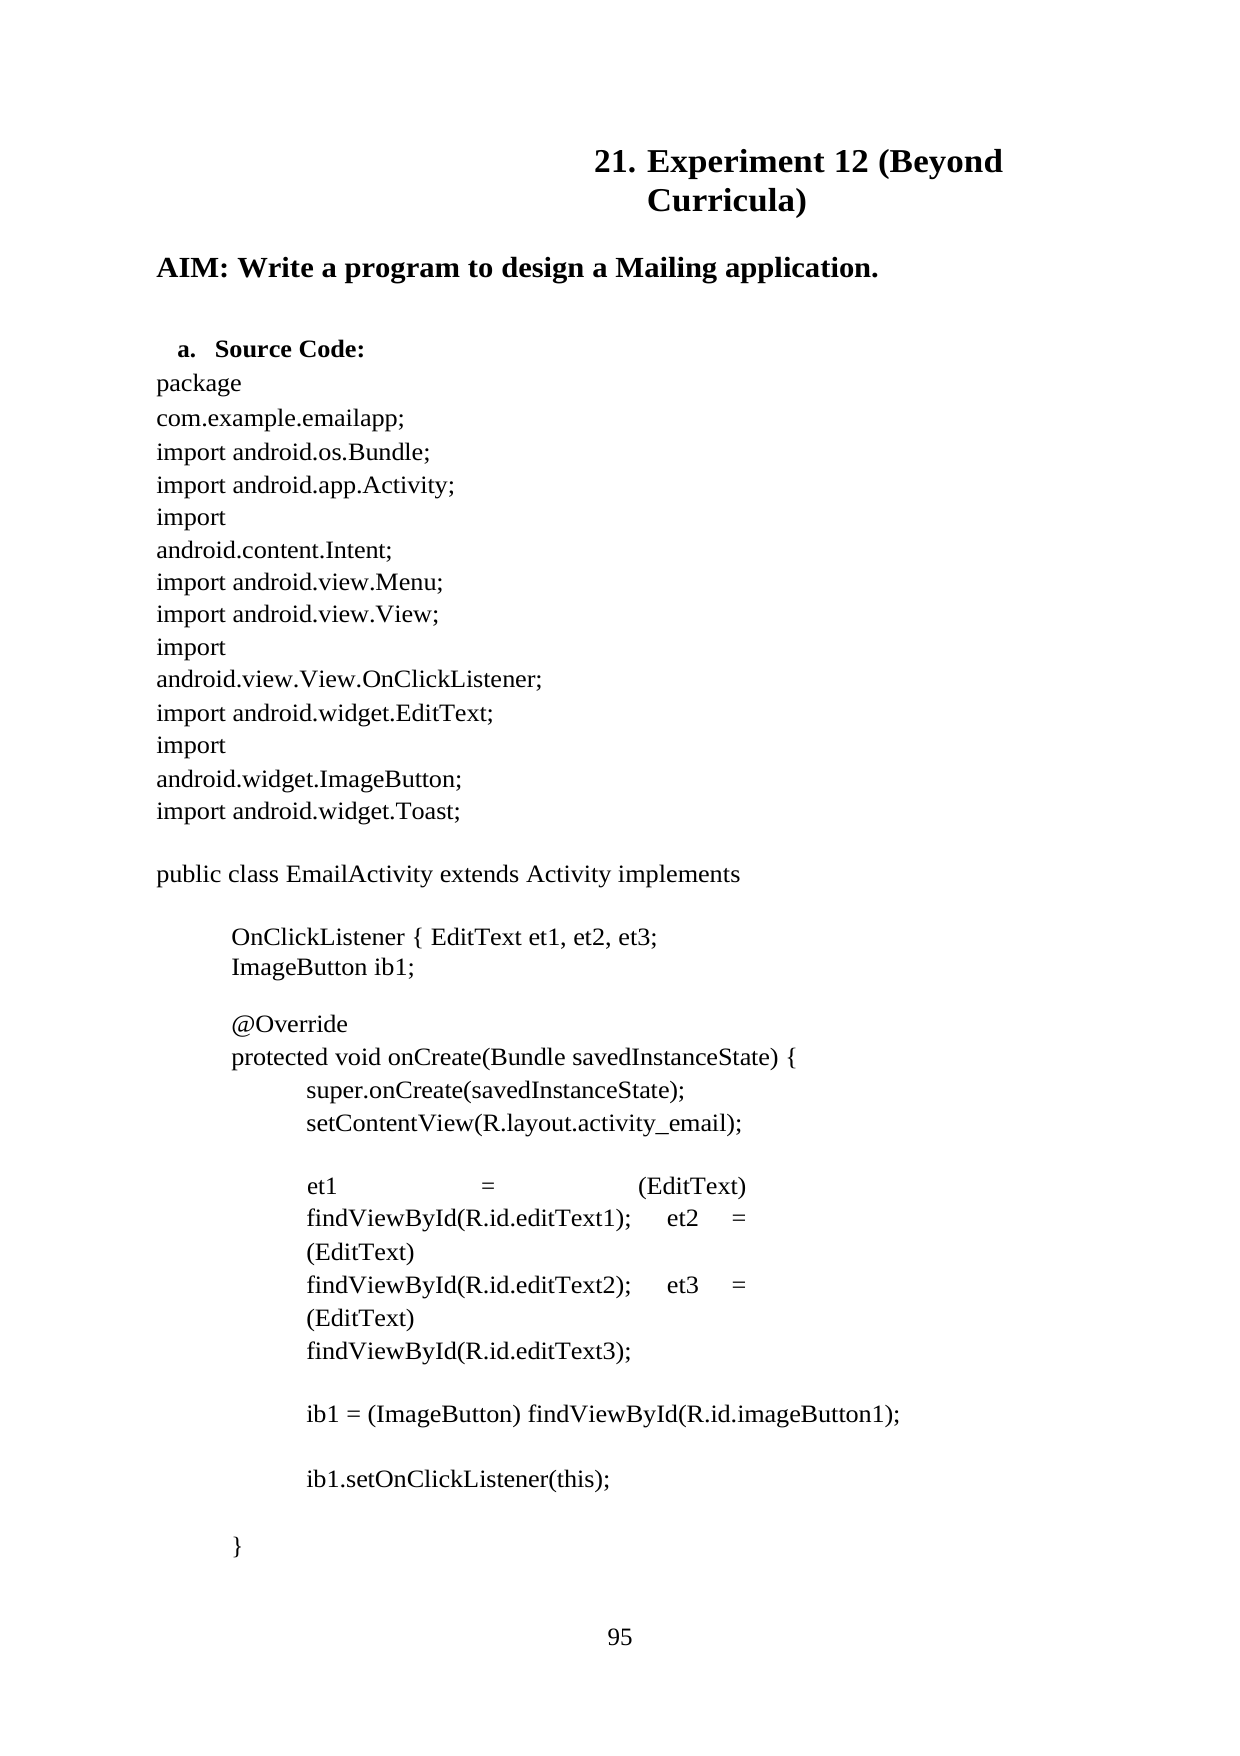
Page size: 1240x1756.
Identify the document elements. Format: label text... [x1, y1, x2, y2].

subtitle AIM: Write a program to design a Mailing application. [156, 251, 1064, 284]
table_cell [715, 1237, 752, 1270]
table_cell findViewById(R.id.editText3); [301, 1336, 650, 1376]
table_cell [650, 1237, 715, 1270]
text protected void onCreate(Bundle savedInstanceState) { super.onCreate(savedInstanceState); setContentView(R.layout.activity_email); [231, 1042, 1064, 1137]
text ib1 = (ImageButton) findViewById(R.id.imageButton1); ib1.setOnClickListener(this); [306, 1399, 1064, 1493]
table_cell et3 [650, 1270, 715, 1303]
text android.view.View.OnClickListener; import android.widget.EditText; import [156, 664, 558, 759]
list Source Code: package com.example.emailapp; [146, 334, 457, 432]
text @Override [231, 1009, 1064, 1038]
table_header et2 [650, 1204, 715, 1237]
text et1 = (EditText) [146, 1171, 907, 1199]
table_cell findViewById(R.id.editText2); [301, 1270, 650, 1303]
table_cell (EditText) [301, 1237, 650, 1270]
table_cell = [715, 1270, 752, 1303]
table_cell (EditText) [301, 1303, 650, 1336]
table_cell [650, 1336, 715, 1376]
text } [231, 1531, 1064, 1559]
table_cell [650, 1303, 715, 1336]
table_header = [715, 1204, 752, 1237]
text public class EmailActivity extends Activity implements [156, 859, 1064, 888]
text OnClickListener { EditText et1, et2, et3; ImageButton ib1; [231, 922, 787, 981]
table_cell [715, 1336, 752, 1376]
table_header findViewById(R.id.editText1); [301, 1204, 650, 1237]
text import android.os.Bundle; import android.app.Activity; import android.content.Intent; import android.view.Menu; import android.view.View; import [156, 437, 457, 661]
table_cell [715, 1303, 752, 1336]
text android.widget.ImageButton; import android.widget.Toast; [156, 764, 487, 825]
list Experiment 12 (Beyond Curricula) [594, 142, 1064, 218]
